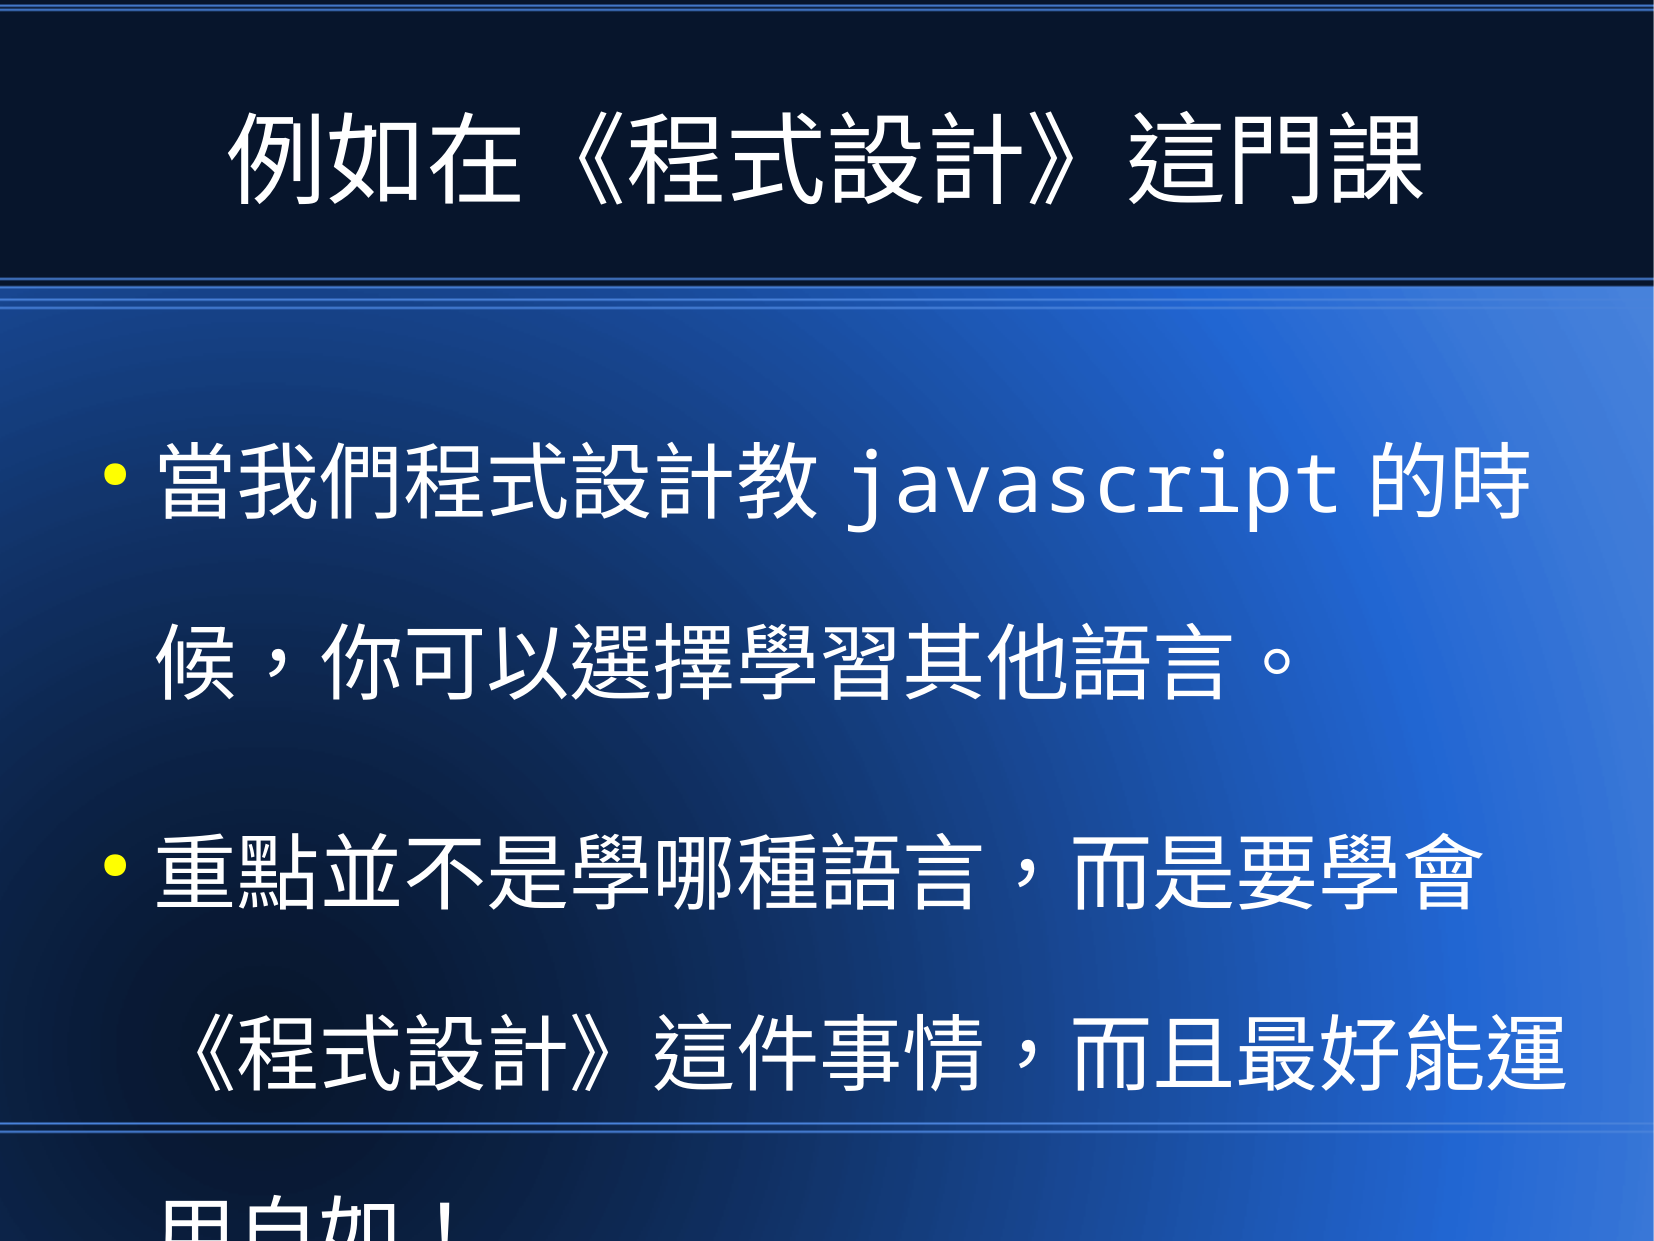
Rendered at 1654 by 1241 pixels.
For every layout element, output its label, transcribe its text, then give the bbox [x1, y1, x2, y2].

picture [0, 0, 1654, 1241]
list 當我們程式設計教javascript的時候，你可以選擇學習其他語言。 重點並不是學哪種語言，而是要學會《程式設計》這件事情，而且最好能運用自如！ [82, 355, 1595, 1241]
title 例如在《程式設計》這門課 [82, 49, 1571, 257]
